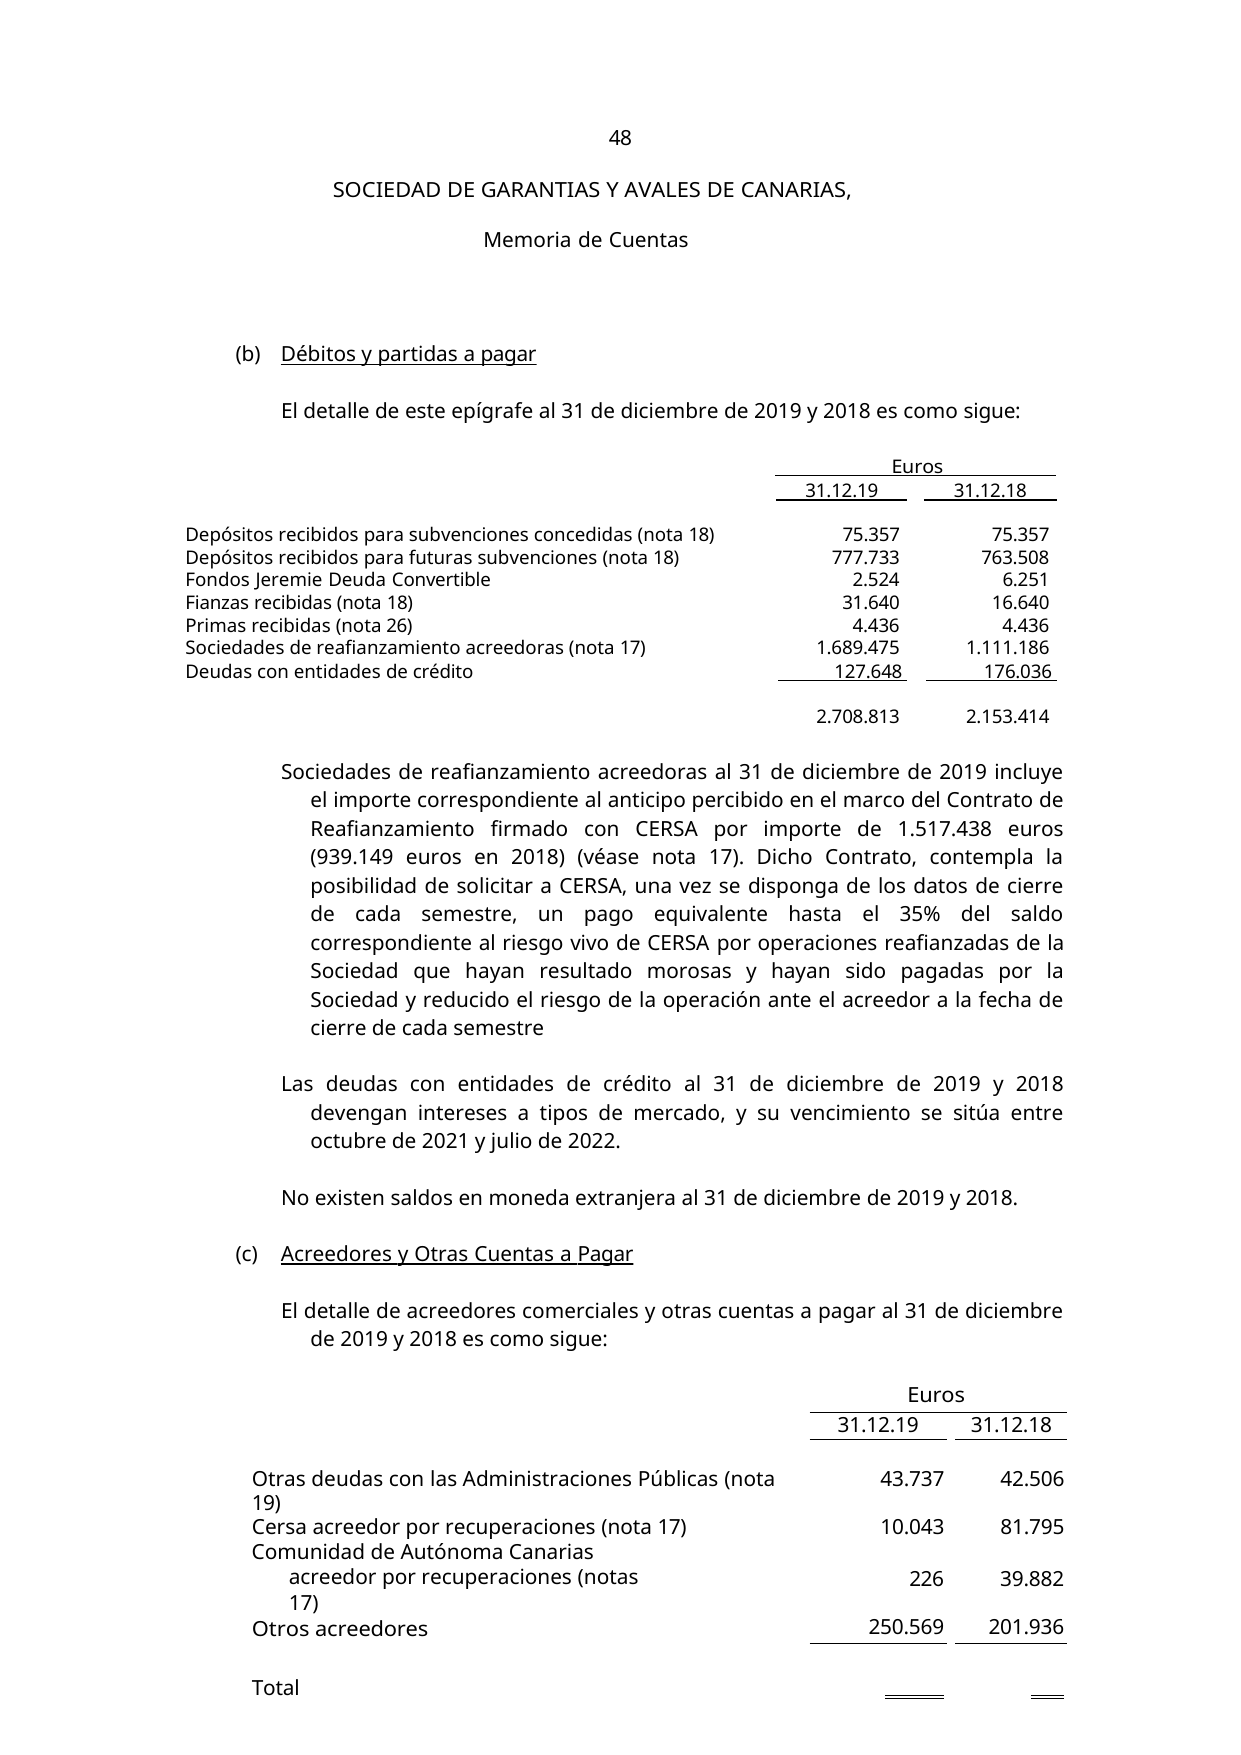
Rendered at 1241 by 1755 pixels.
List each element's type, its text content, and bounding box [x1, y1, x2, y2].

table_cell Primas recibidas (nota 26) [180, 616, 732, 638]
table_cell Sociedades de reafianzamiento acreedoras (nota 17) [180, 638, 732, 661]
table_cell 2.153.414 [915, 695, 1062, 729]
table_cell Fianzas recibidas (nota 18) [180, 593, 732, 616]
table_cell 42.506 [955, 1440, 1067, 1515]
table_cell [947, 1515, 955, 1615]
table_header [947, 1413, 955, 1439]
text Euros [69, 1380, 965, 1408]
text El detalle de acreedores comerciales y otras cuentas a pagar al 31 de diciembre de 2019 y 2018 es como sigue: [281, 1296, 1064, 1353]
table_cell 75.357 [732, 514, 915, 548]
table_header [246, 1412, 809, 1439]
table_cell 2.524 [732, 571, 915, 593]
table_cell Otras deudas con las Administraciones Públicas (nota 19) [246, 1439, 809, 1515]
text Sociedades de reafianzamiento acreedoras al 31 de diciembre de 2019 incluye el importe correspondiente al anticipo percibido en el marco del Contrato de Reafianzamiento firmado con CERSA por importe de 1.517.438 euros (939.149 euros en 2018) (véase nota 17). Dicho Contrato, contempla la posibilidad de solicitar a CERSA, una vez se disponga de los datos de cierre de cada semestre, un pago equivalente hasta el 35% del saldo correspondiente al riesgo vivo de CERSA por operaciones reafianzadas de la Sociedad que hayan resultado morosas y hayan sido pagadas por la Sociedad y reducido el riesgo de la operación ante el acreedor a la fecha de cierre de cada semestre [281, 757, 1064, 1042]
table_cell Depósitos recibidos para subvenciones concedidas (nota 18) [180, 514, 732, 548]
table_cell 777.733 [732, 548, 915, 571]
table_cell 16.640 [915, 593, 1062, 616]
table_cell Total [246, 1643, 809, 1700]
table_cell 176.036 [915, 661, 1062, 695]
text Las deudas con entidades de crédito al 31 de diciembre de 2019 y 2018 devengan intereses a tipos de mercado, y su vencimiento se sitúa entre octubre de 2021 y julio de 2022. [281, 1069, 1064, 1155]
table_cell 81.795 39.882 [955, 1515, 1067, 1615]
table_cell 1.689.475 [732, 638, 915, 661]
table_cell 1.111.186 [915, 638, 1062, 661]
table_header 31.12.19 [732, 480, 915, 514]
table_cell Otros acreedores [246, 1615, 809, 1643]
table_cell 75.357 [915, 514, 1062, 548]
table_cell 31.640 [732, 593, 915, 616]
table_cell 43.737 [810, 1440, 947, 1515]
text El detalle de este epígrafe al 31 de diciembre de 2019 y 2018 es como sigue: [281, 396, 1170, 424]
table_header 31.12.18 [915, 480, 1062, 514]
table_cell [810, 1644, 947, 1700]
table_cell 127.648 [732, 661, 915, 695]
text Euros [775, 453, 1170, 478]
table_cell 250.569 [810, 1615, 947, 1643]
table_cell Cersa acreedor por recuperaciones (nota 17) Comunidad de Autónoma Canarias acreedor por recuperaciones (notas 17) [246, 1515, 809, 1615]
table_cell 4.436 [915, 616, 1062, 638]
table_cell 2.708.813 [732, 695, 915, 729]
table_cell 4.436 [732, 616, 915, 638]
list Acreedores y Otras Cuentas a Pagar [235, 1239, 1170, 1268]
table_cell [180, 695, 732, 729]
table_cell [947, 1643, 955, 1700]
table_header 31.12.18 [955, 1413, 1067, 1439]
table_cell [947, 1615, 955, 1643]
list Débitos y partidas a pagar [235, 339, 1170, 368]
table_cell 763.508 [915, 548, 1062, 571]
table_cell 10.043 226 [810, 1515, 947, 1615]
table_cell [947, 1439, 955, 1515]
table_cell Fondos Jeremie Deuda Convertible [180, 571, 732, 593]
table_cell Depósitos recibidos para futuras subvenciones (nota 18) [180, 548, 732, 571]
table_cell [955, 1644, 1067, 1700]
text No existen saldos en moneda extranjera al 31 de diciembre de 2019 y 2018. [281, 1183, 1170, 1211]
table_header [180, 480, 732, 514]
table_cell 201.936 [955, 1615, 1067, 1643]
table_header 31.12.19 [810, 1413, 947, 1439]
table_cell 6.251 [915, 571, 1062, 593]
table_cell Deudas con entidades de crédito [180, 661, 732, 695]
